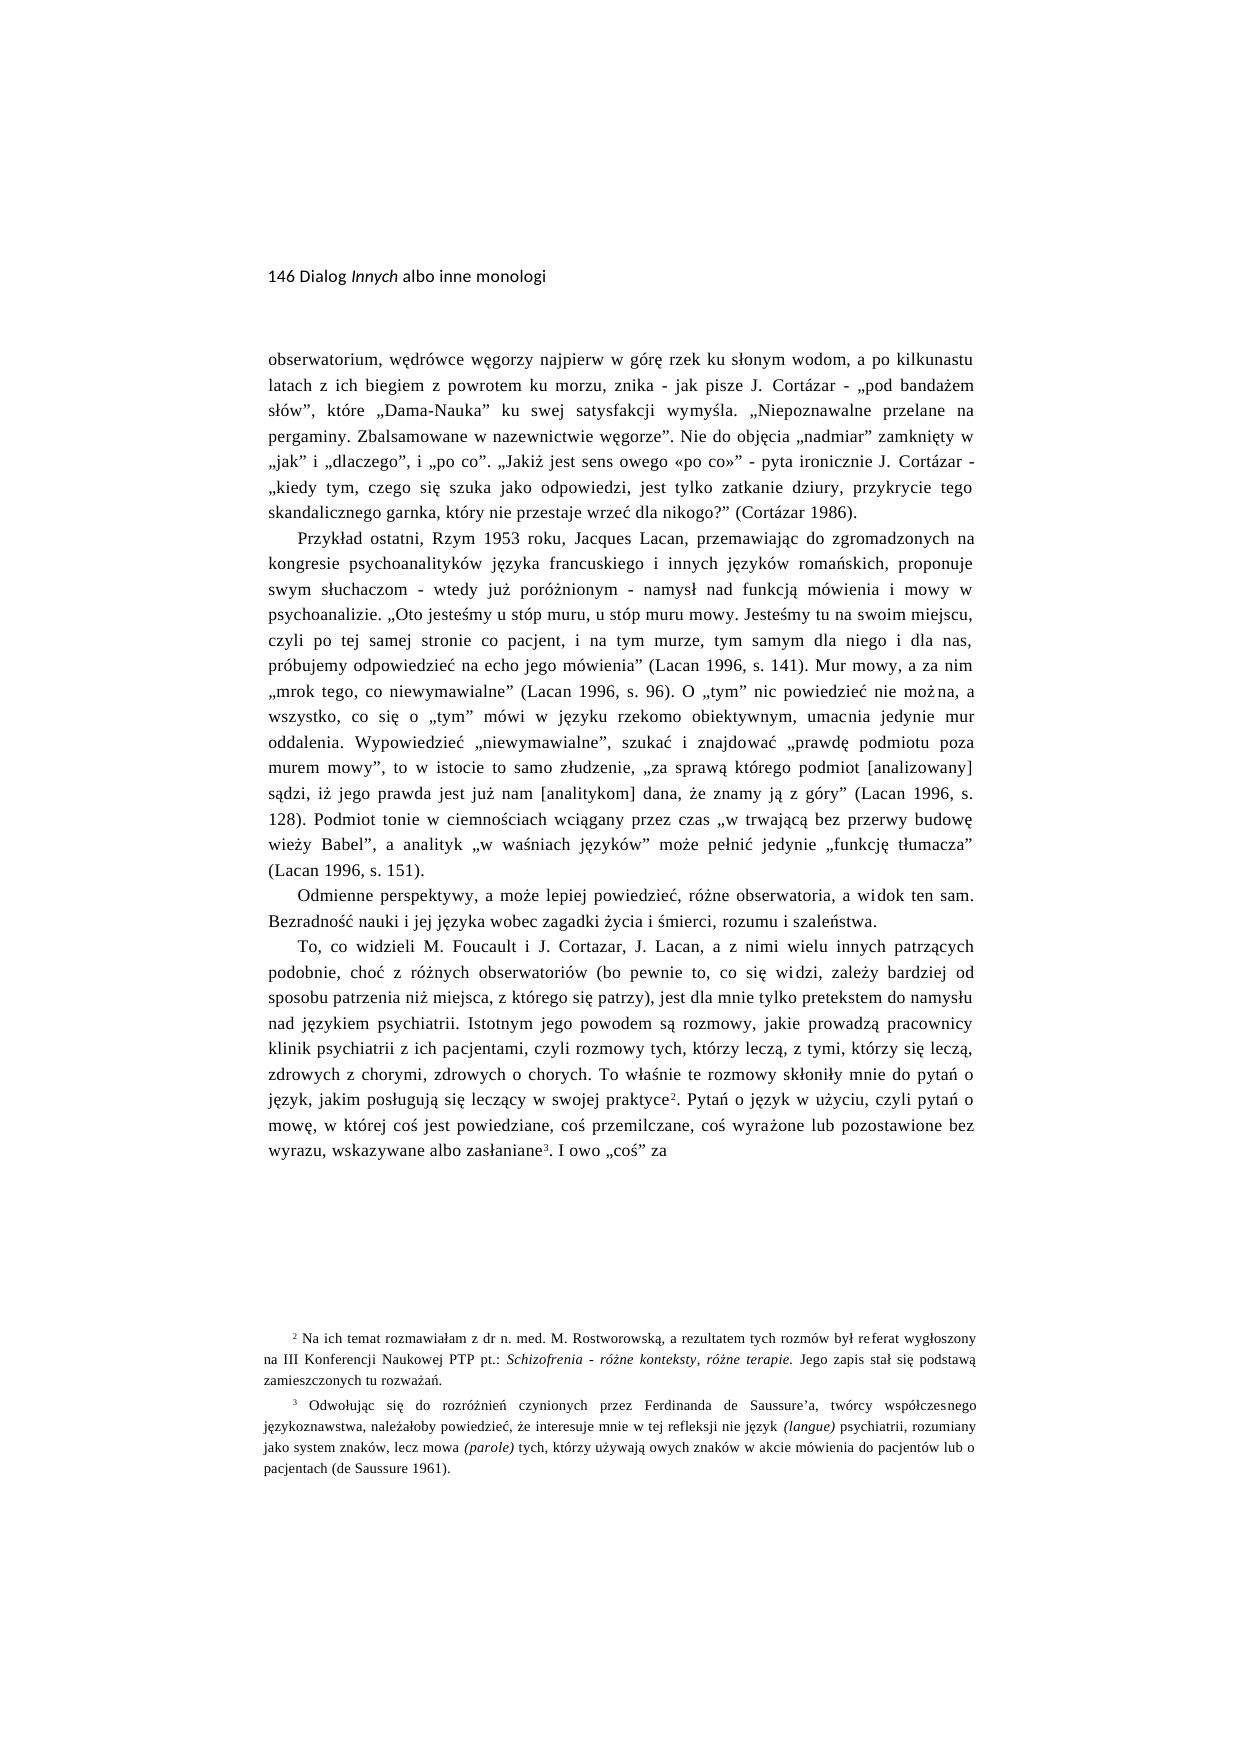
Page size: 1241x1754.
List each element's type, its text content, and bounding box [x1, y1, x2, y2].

text To, co widzieli M. Foucault i J. Cortazar, J. Lacan, a z nimi wielu innych patrzących podobnie, choć z różnych obserwatoriów (bo pewnie to, co się wi­dzi, zależy bardziej od sposobu patrzenia niż miejsca, z którego się patrzy), jest dla mnie tylko pretekstem do namysłu nad językiem psychiatrii. Istotnym jego powodem są rozmowy, jakie prowadzą pracownicy klinik psychiatrii z ich pa­cjentami, czyli rozmowy tych, którzy leczą, z tymi, którzy się leczą, zdrowych z chorymi, zdrowych o chorych. To właśnie te rozmowy skłoniły mnie do pytań o język, jakim posługują się leczący w swojej praktyce2. Pytań o język w użyciu, czyli pytań o mowę, w której coś jest powiedziane, coś przemilczane, coś wyra­żone lub pozostawione bez wyrazu, wskazywane albo zasłaniane3. I owo „coś” za [268, 932, 974, 1162]
text obserwatorium, wędrówce węgorzy najpierw w górę rzek ku słonym wodom, a po kilkunastu latach z ich biegiem z powrotem ku morzu, znika - jak pisze J. Cortázar - „pod bandażem słów”, które „Dama-Nauka” ku swej satysfakcji wy­myśla. „Niepoznawalne przelane na pergaminy. Zbalsamowane w nazewnictwie węgorze”. Nie do objęcia „nadmiar” zamknięty w „jak” i „dlaczego”, i „po co”. „Jakiż jest sens owego «po co»” - pyta ironicznie J. Cortázar - „kiedy tym, czego się szuka jako odpowiedzi, jest tylko zatkanie dziury, przykrycie tego skanda­licznego garnka, który nie przestaje wrzeć dla nikogo?” (Cortázar 1986). [268, 345, 974, 524]
text Odmienne perspektywy, a może lepiej powiedzieć, różne obserwatoria, a wi­dok ten sam. Bezradność nauki i jej języka wobec zagadki życia i śmierci, rozu­mu i szaleństwa. [268, 881, 974, 932]
text 146 Dialog Innych albo inne monologi [267, 268, 606, 286]
text 3 Odwołując się do rozróżnień czynionych przez Ferdinanda de Saussure’a, twórcy współczes­nego językoznawstwa, należałoby powiedzieć, że interesuje mnie w tej refleksji nie język (langue) psychiatrii, rozumiany jako system znaków, lecz mowa (parole) tych, którzy używają owych znaków w akcie mówienia do pacjentów lub o pacjentach (de Saussure 1961). [263, 1393, 976, 1477]
text 2 Na ich temat rozmawiałam z dr n. med. M. Rostworowską, a rezultatem tych rozmów był re­ferat wygłoszony na III Konferencji Naukowej PTP pt.: Schizofrenia - różne konteksty, różne terapie. Jego zapis stał się podstawą zamieszczonych tu rozważań. [263, 1327, 976, 1390]
text Przykład ostatni, Rzym 1953 roku, Jacques Lacan, przemawiając do zgroma­dzonych na kongresie psychoanalityków języka francuskiego i innych języków romańskich, proponuje swym słuchaczom - wtedy już poróżnionym - namysł nad funkcją mówienia i mowy w psychoanalizie. „Oto jesteśmy u stóp muru, u stóp muru mowy. Jesteśmy tu na swoim miejscu, czyli po tej samej stronie co pacjent, i na tym murze, tym samym dla niego i dla nas, próbujemy odpowie­dzieć na echo jego mówienia” (Lacan 1996, s. 141). Mur mowy, a za nim „mrok tego, co niewymawialne” (Lacan 1996, s. 96). O „tym” nic powiedzieć nie moż­na, a wszystko, co się o „tym” mówi w języku rzekomo obiektywnym, umac­nia jedynie mur oddalenia. Wypowiedzieć „niewymawialne”, szukać i znajdo­wać „prawdę podmiotu poza murem mowy”, to w istocie to samo złudzenie, „za sprawą którego podmiot [analizowany] sądzi, iż jego prawda jest już nam [analitykom] dana, że znamy ją z góry” (Lacan 1996, s. 128). Podmiot tonie w ciemnościach wciągany przez czas „w trwającą bez przerwy budowę wieży Babel”, a analityk „w waśniach języków” może pełnić jedynie „funkcję tłumacza” (Lacan 1996, s. 151). [268, 524, 974, 881]
